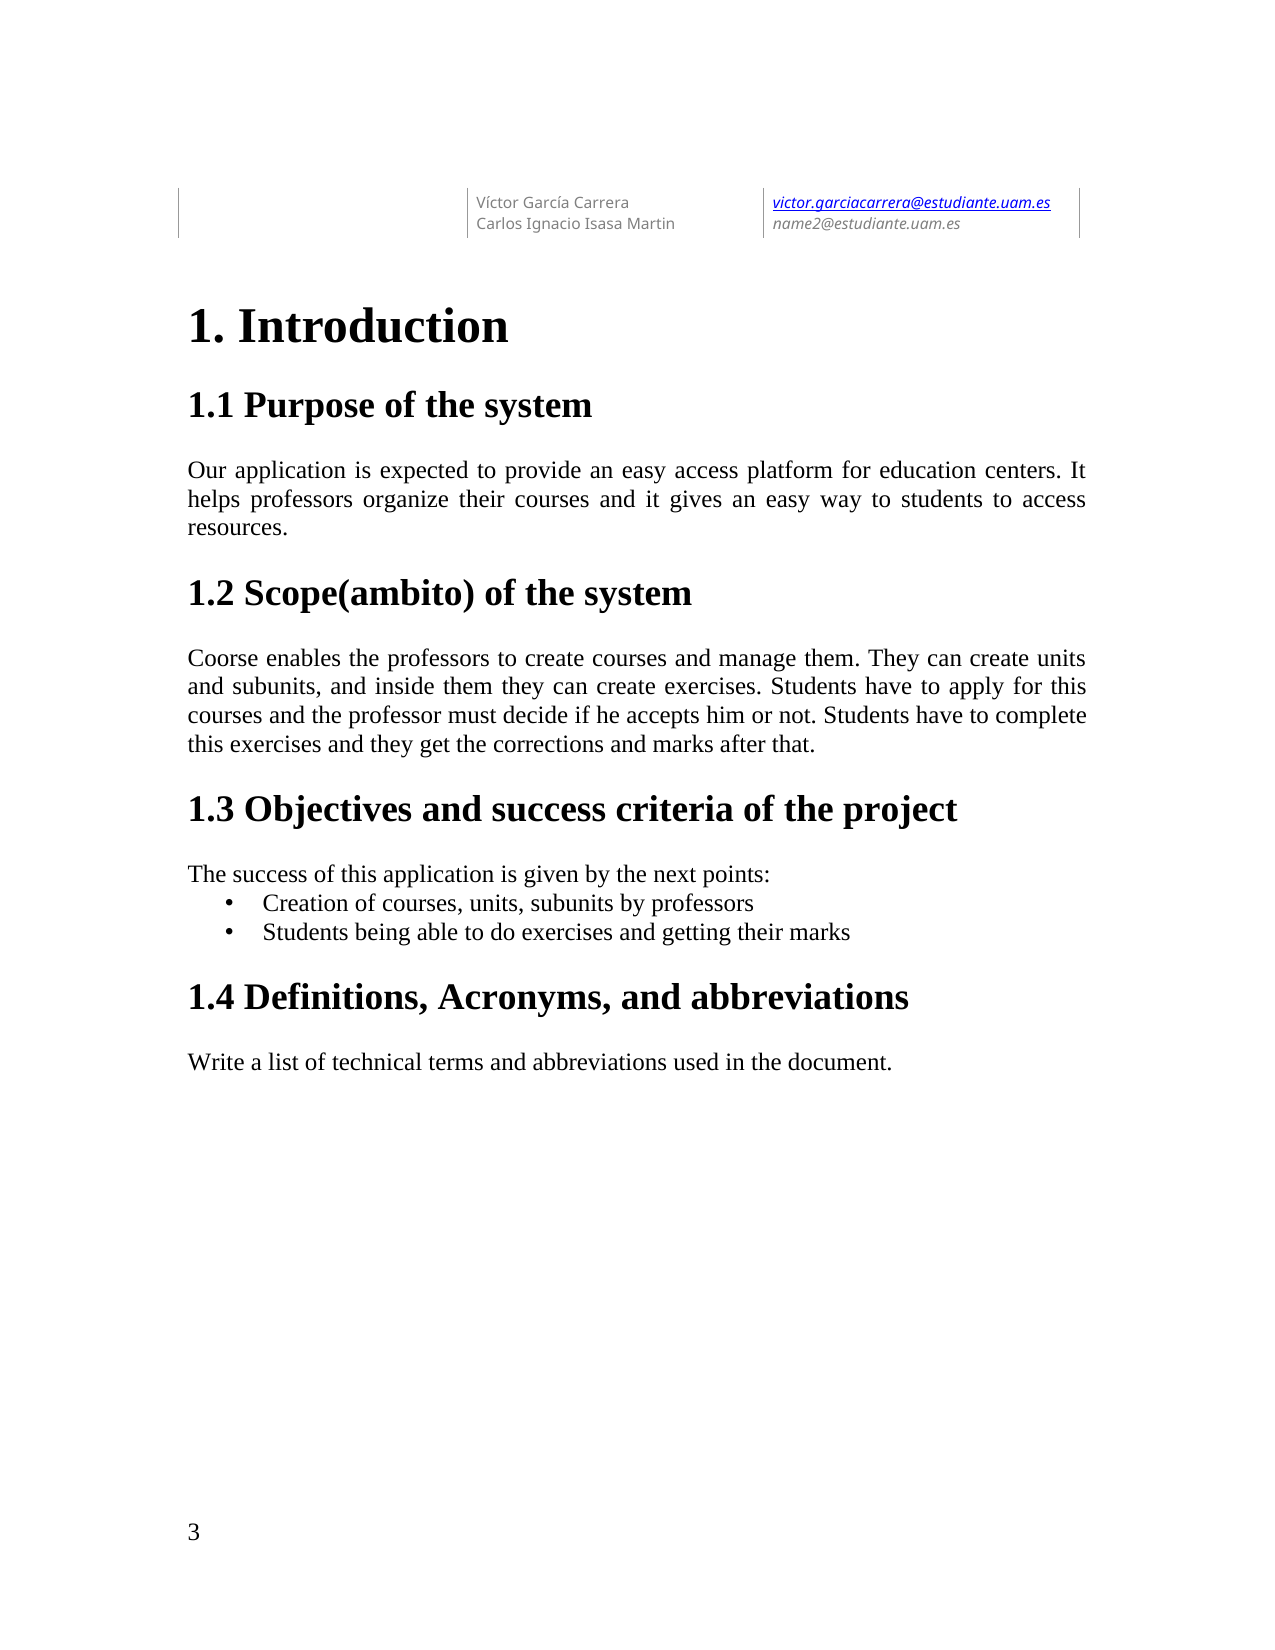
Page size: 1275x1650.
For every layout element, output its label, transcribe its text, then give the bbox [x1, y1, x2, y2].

subtitle 1.2 Scope(ambito) of the system [187, 570, 1087, 613]
list Students being able to do exercises and getting their marks [225, 917, 1087, 945]
text Coorse enables the professors to create courses and manage them. They can create units and subunits, and inside them they can create exercises. Students have to apply for this courses and the professor must decide if he accepts him or not. Students have to complete this exercises and they get the corrections and marks after that. [187, 643, 1087, 758]
text The success of this application is given by the next points: [187, 859, 1087, 888]
subtitle 1.4 Definitions, Acronyms, and abbreviations [187, 974, 1087, 1018]
text Write a list of technical terms and abbreviations used in the document. [187, 1047, 1087, 1076]
list Creation of courses, units, subunits by professors [225, 888, 1087, 917]
subtitle 1.3 Objectives and success criteria of the project [187, 787, 1087, 830]
subtitle 1. Introduction [187, 296, 1087, 353]
subtitle 1.1 Purpose of the system [187, 383, 1087, 426]
text Our application is expected to provide an easy access platform for education centers. It helps professors organize their courses and it gives an easy way to students to access resources. [187, 455, 1087, 541]
